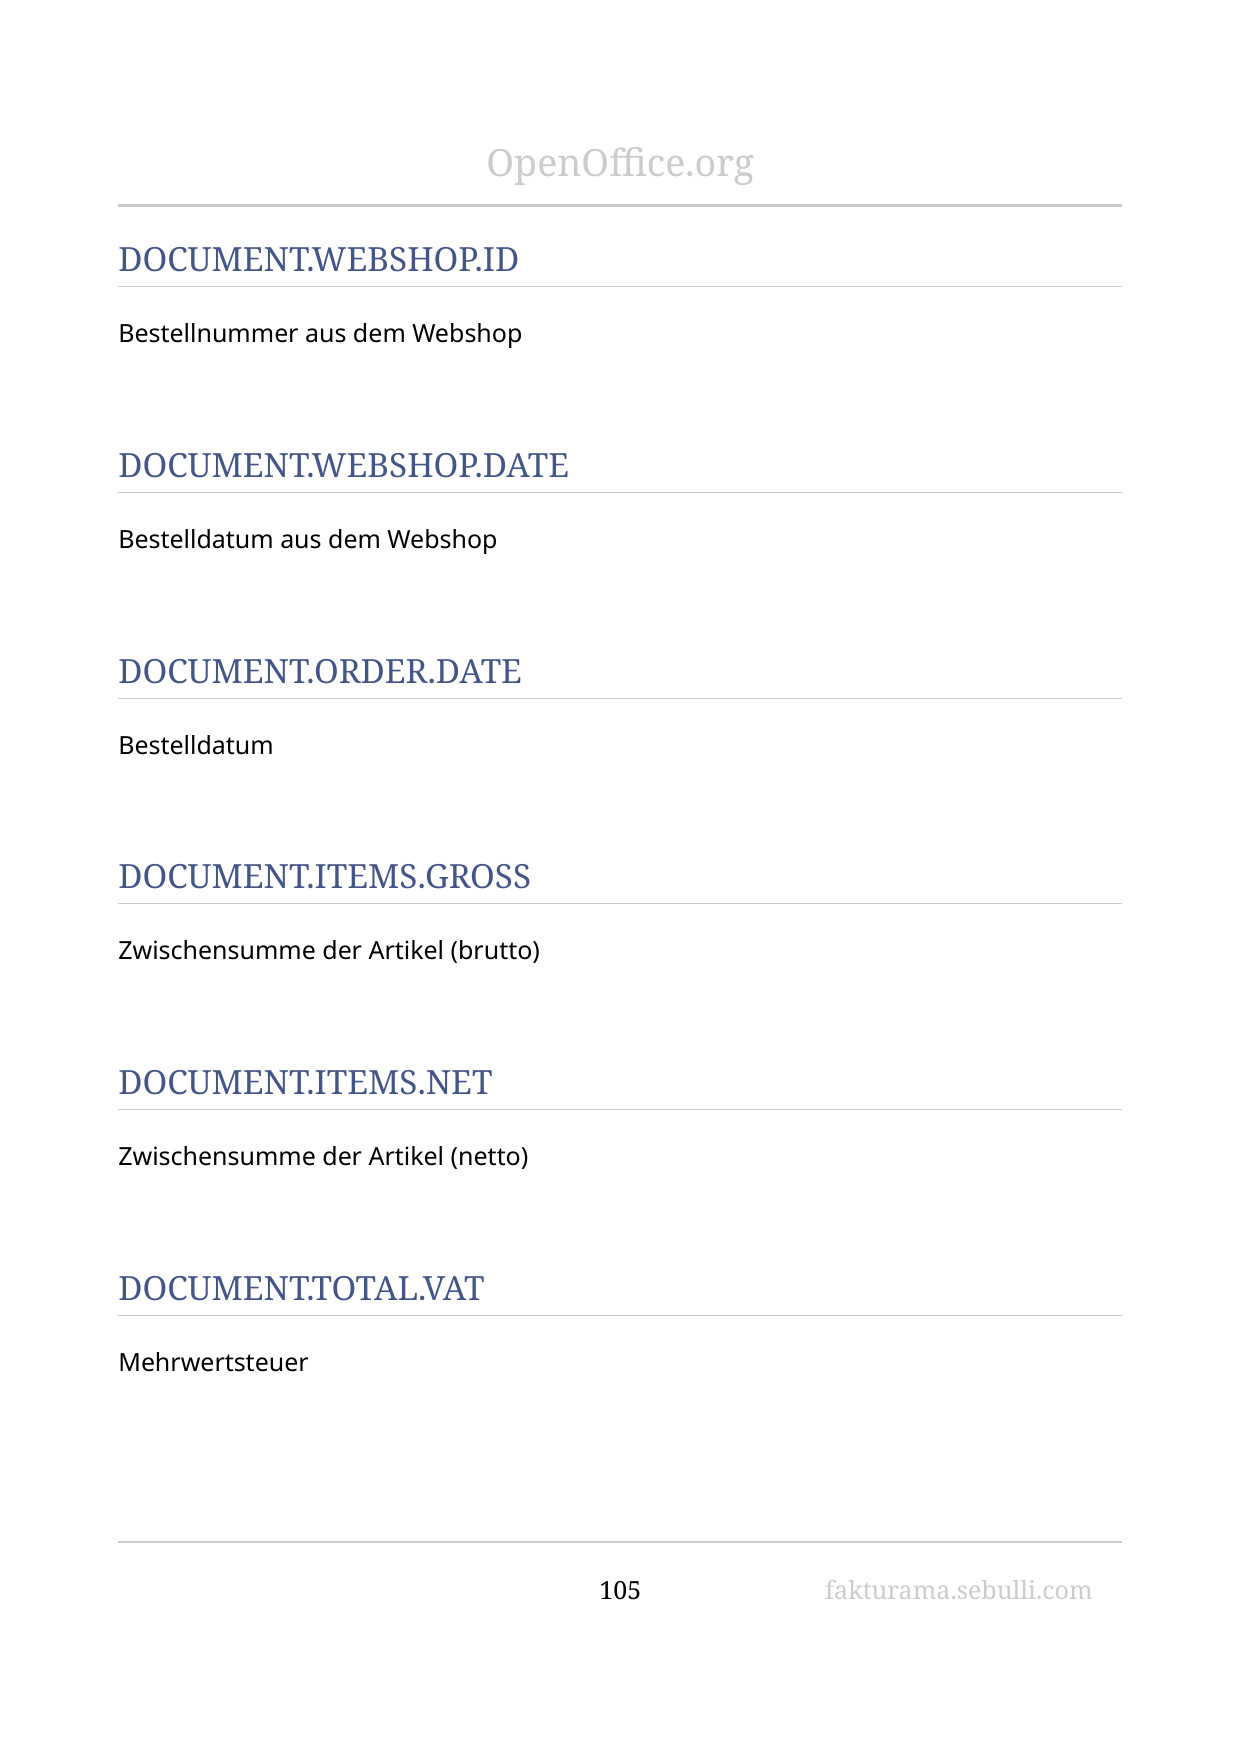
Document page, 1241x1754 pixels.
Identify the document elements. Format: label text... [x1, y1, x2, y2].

subtitle DOCUMENT.WEBSHOP.DATE [118, 442, 1122, 492]
text Bestelldatum aus dem Webshop [118, 522, 1122, 556]
subtitle DOCUMENT.ITEMS.GROSS [118, 853, 1122, 903]
text Mehrwertsteuer [118, 1344, 1122, 1378]
subtitle DOCUMENT.TOTAL.VAT [118, 1265, 1122, 1315]
text Zwischensumme der Artikel (brutto) [118, 933, 1122, 967]
text Bestellnummer aus dem Webshop [118, 316, 1122, 350]
text Zwischensumme der Artikel (netto) [118, 1139, 1122, 1173]
text Bestelldatum [118, 727, 1122, 761]
subtitle DOCUMENT.ITEMS.NET [118, 1059, 1122, 1109]
subtitle DOCUMENT.WEBSHOP.ID [118, 236, 1122, 286]
subtitle DOCUMENT.ORDER.DATE [118, 648, 1122, 698]
